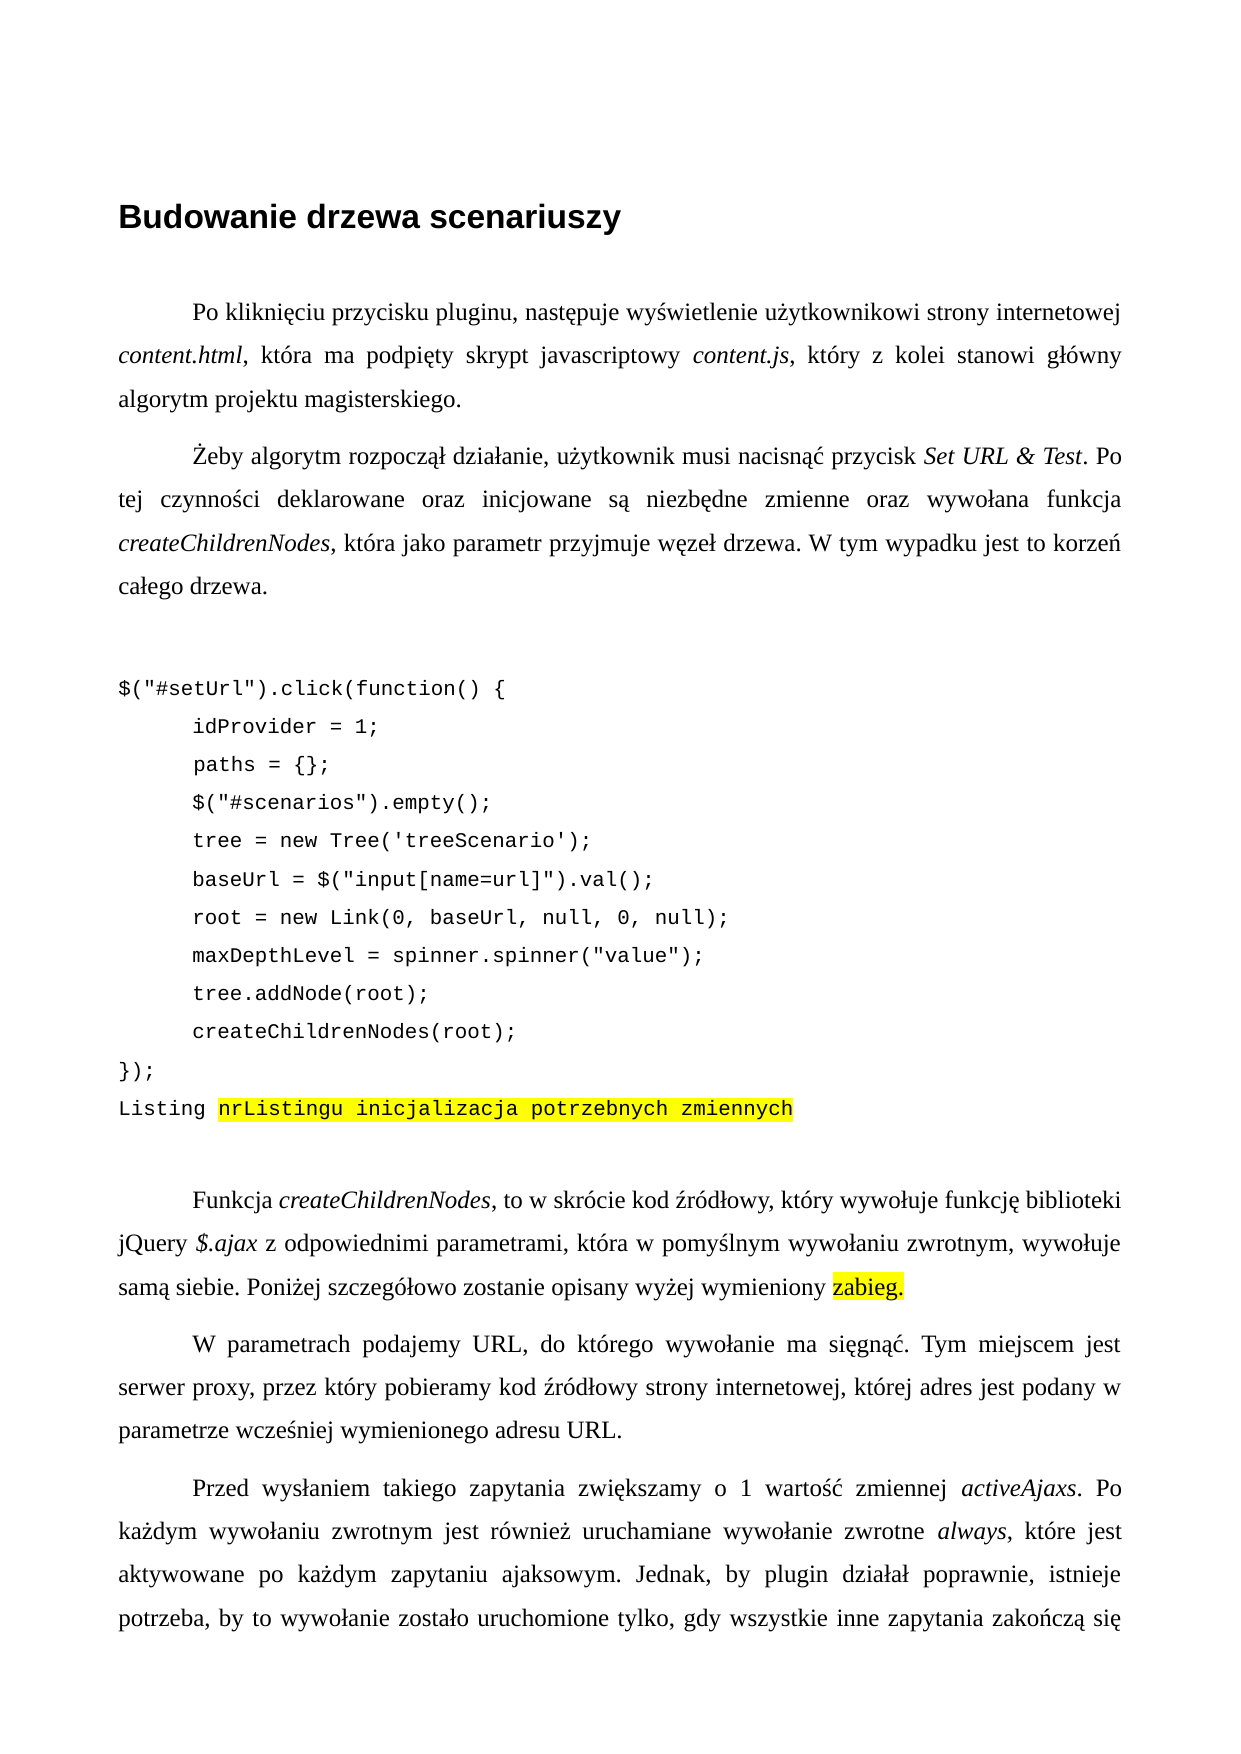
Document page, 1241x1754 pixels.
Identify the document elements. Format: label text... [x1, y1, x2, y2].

text Żeby algorytm rozpoczął działanie, użytkownik musi nacisnąć przycisk Set URL & Test. Po tej czynności deklarowane oraz inicjowane są niezbędne zmienne oraz wywołana funkcja createChildrenNodes, która jako parametr przyjmuje węzeł drzewa. W tym wypadku jest to korzeń całego drzewa. [118, 441, 1122, 599]
text $("#setUrl").click(function() { [118, 677, 1122, 701]
text baseUrl = $("input[name=url]").val(); [118, 869, 1122, 892]
text $("#scenarios").empty(); [118, 792, 1122, 816]
text W parametrach podajemy URL, do którego wywołanie ma sięgnąć. Tym miejscem jest serwer proxy, przez który pobieramy kod źródłowy strony internetowej, której adres jest podany w parametrze wcześniej wymienionego adresu URL. [118, 1329, 1122, 1444]
text Po kliknięciu przycisku pluginu, następuje wyświetlenie użytkownikowi strony internetowej content.html, która ma podpięty skrypt javascriptowy content.js, który z kolei stanowi główny algorytm projektu magisterskiego. [118, 297, 1122, 412]
text tree.addNode(root); [118, 983, 1122, 1007]
text paths = {}; [118, 754, 1122, 778]
text createChildrenNodes(root); [118, 1022, 1122, 1045]
subtitle Budowanie drzewa scenariuszy [118, 197, 1122, 236]
text Listing nrListingu inicjalizacja potrzebnych zmiennych [118, 1098, 1122, 1122]
text maxDepthLevel = spinner.spinner("value"); [118, 945, 1122, 969]
text tree = new Tree('treeScenario'); [118, 830, 1122, 854]
text Funkcja createChildrenNodes, to w skrócie kod źródłowy, który wywołuje funkcję biblioteki jQuery $.ajax z odpowiednimi parametrami, która w pomyślnym wywołaniu zwrotnym, wywołuje samą siebie. Poniżej szczegółowo zostanie opisany wyżej wymieniony zabieg. [118, 1185, 1122, 1300]
text }); [118, 1060, 1122, 1083]
text Przed wysłaniem takiego zapytania zwiększamy o 1 wartość zmiennej activeAjaxs. Po każdym wywołaniu zwrotnym jest również uruchamiane wywołanie zwrotne always, które jest aktywowane po każdym zapytaniu ajaksowym. Jednak, by plugin działał poprawnie, istnieje potrzeba, by to wywołanie zostało uruchomione tylko, gdy wszystkie inne zapytania zakończą się [118, 1473, 1122, 1631]
text root = new Link(0, baseUrl, null, 0, null); [118, 907, 1122, 931]
text idProvider = 1; [118, 716, 1122, 739]
